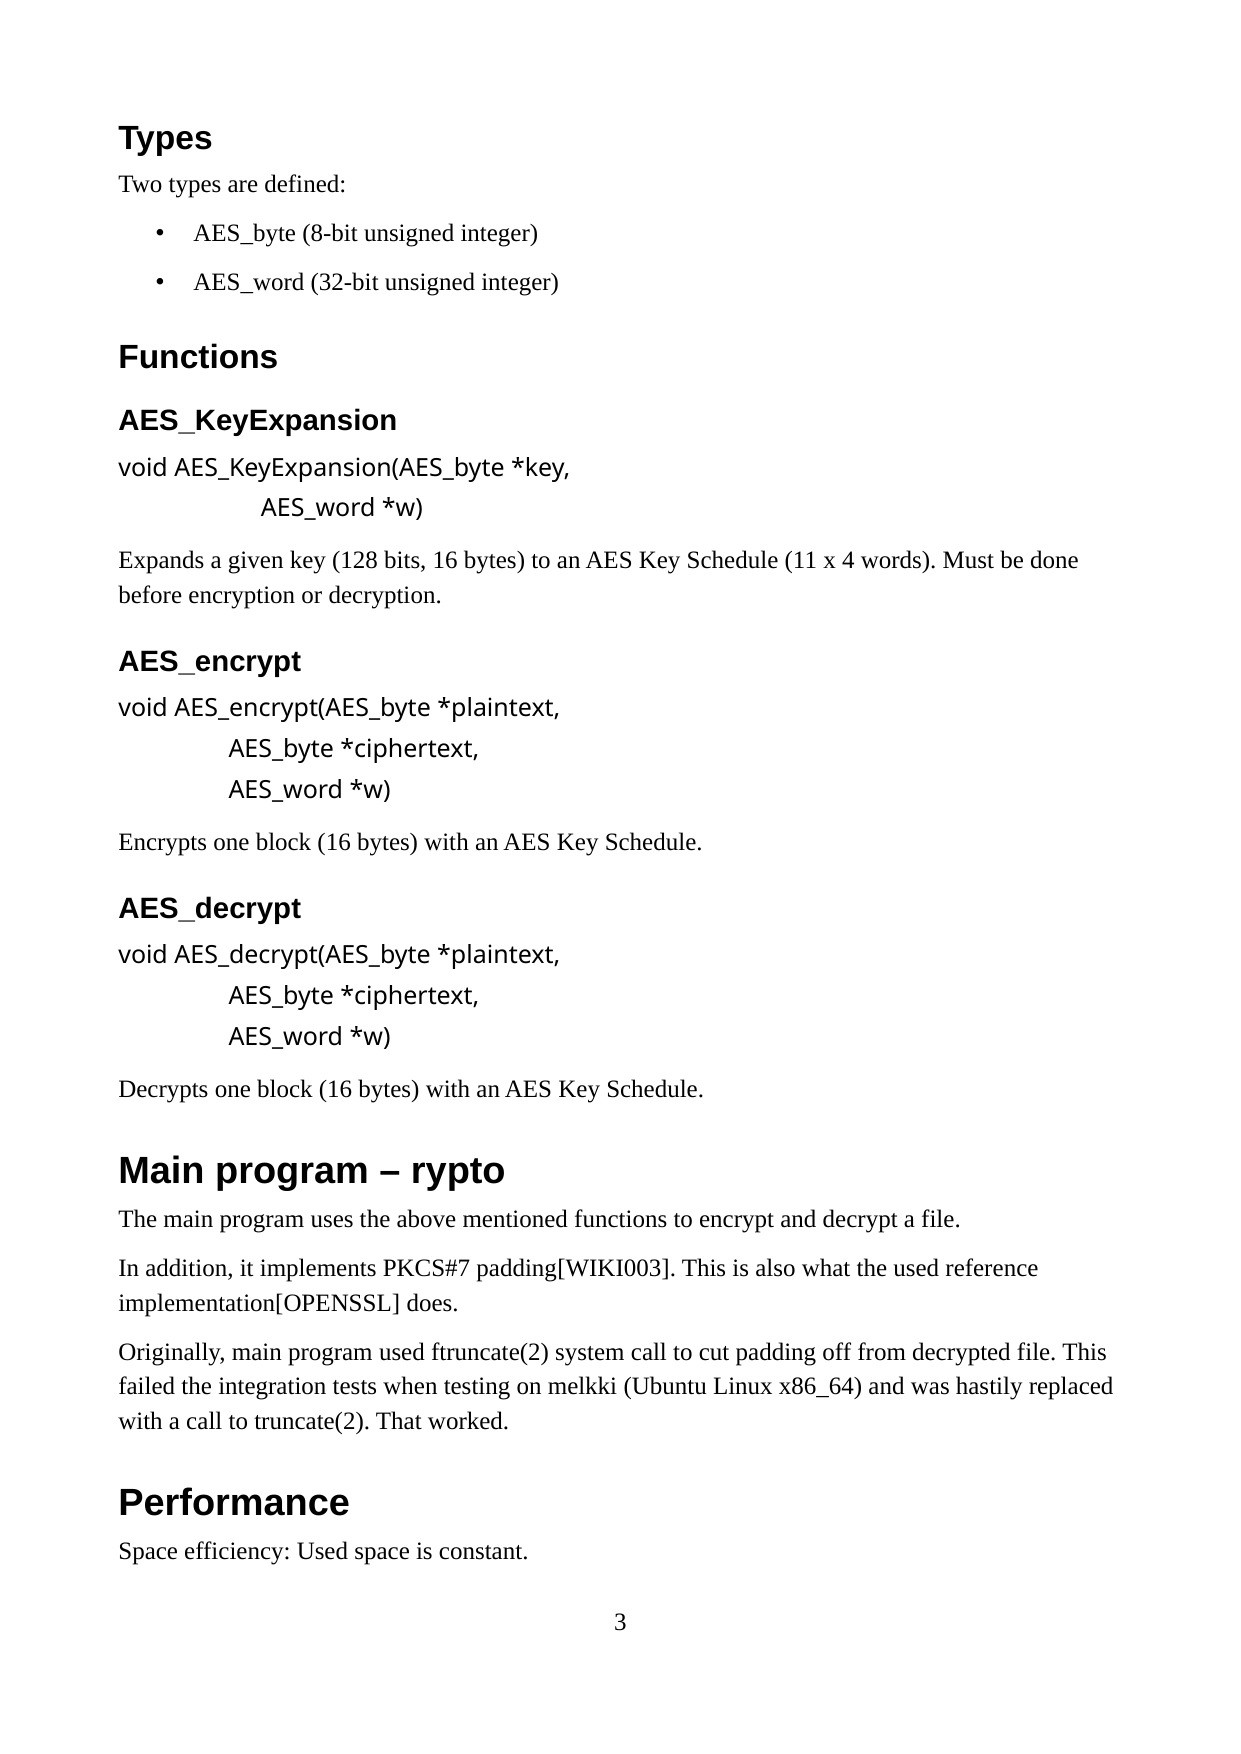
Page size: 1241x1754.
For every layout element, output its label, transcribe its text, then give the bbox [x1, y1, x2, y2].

list AES_byte (8-bit unsigned integer) [156, 218, 1122, 247]
subtitle AES_KeyExpansion [118, 403, 1122, 437]
text void AES_KeyExpansion(AES_byte *key, AES_word *w) [118, 449, 1122, 524]
text Space efficiency: Used space is constant. [118, 1536, 1122, 1565]
text Expands a given key (128 bits, 16 bytes) to an AES Key Schedule (11 x 4 words). Must be done before encryption or decryption. [118, 546, 1122, 609]
text Originally, main program used ftruncate(2) system call to cut padding off from decrypted file. This failed the integration tests when testing on melkki (Ubuntu Linux x86_64) and was hastily replaced with a call to truncate(2). That worked. [118, 1337, 1122, 1434]
text void AES_encrypt(AES_byte *plaintext, AES_byte *ciphertext, AES_word *w) [118, 690, 1122, 806]
text Two types are defined: [118, 169, 1122, 198]
subtitle Functions [118, 337, 1122, 376]
text void AES_decrypt(AES_byte *plaintext, AES_byte *ciphertext, AES_word *w) [118, 937, 1122, 1053]
subtitle Performance [118, 1480, 1122, 1523]
subtitle AES_decrypt [118, 891, 1122, 924]
text Encrypts one block (16 bytes) with an AES Key Schedule. [118, 827, 1122, 856]
subtitle Main program – rypto [118, 1148, 1122, 1192]
list AES_word (32-bit unsigned integer) [156, 267, 1122, 296]
text Decrypts one block (16 bytes) with an AES Key Schedule. [118, 1074, 1122, 1103]
subtitle AES_encrypt [118, 644, 1122, 677]
subtitle Types [118, 118, 1122, 157]
text The main program uses the above mentioned functions to encrypt and decrypt a file. [118, 1204, 1122, 1233]
text In addition, it implements PKCS#7 padding[WIKI003]. This is also what the used reference implementation[OPENSSL] does. [118, 1253, 1122, 1316]
